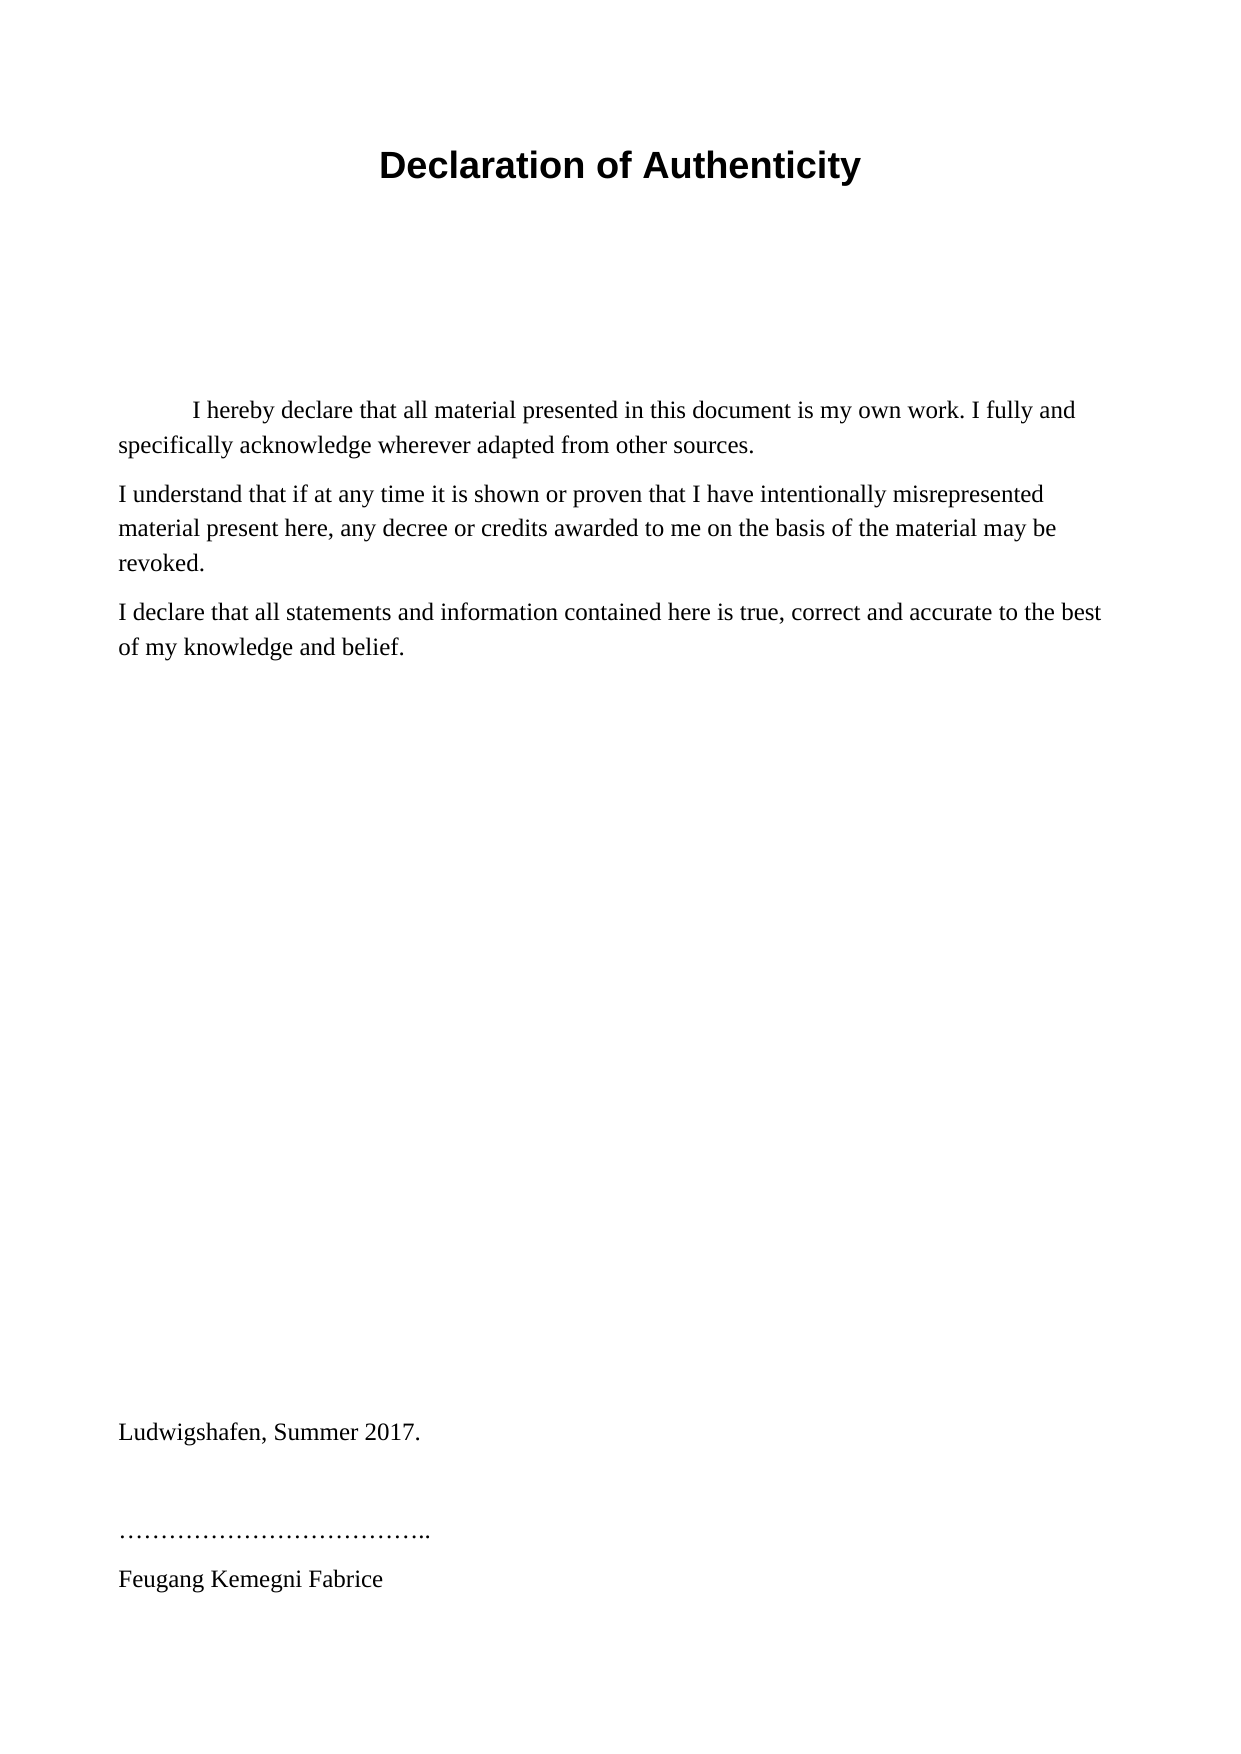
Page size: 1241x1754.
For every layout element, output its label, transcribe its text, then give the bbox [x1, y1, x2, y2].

text I declare that all statements and information contained here is true, correct and accurate to the best of my knowledge and belief. [118, 597, 1122, 660]
text ……………………………….. [118, 1515, 1122, 1543]
text Ludwigshafen, Summer 2017. [118, 1417, 1122, 1445]
text I hereby declare that all material presented in this document is my own work. I fully and specifically acknowledge wherever adapted from other sources. [118, 396, 1122, 459]
text Feugang Kemegni Fabrice [118, 1564, 1122, 1592]
text I understand that if at any time it is shown or proven that I have intentionally misrepresented material present here, any decree or credits awarded to me on the basis of the material may be revoked. [118, 479, 1122, 577]
subtitle Declaration of Authenticity [118, 143, 1122, 187]
